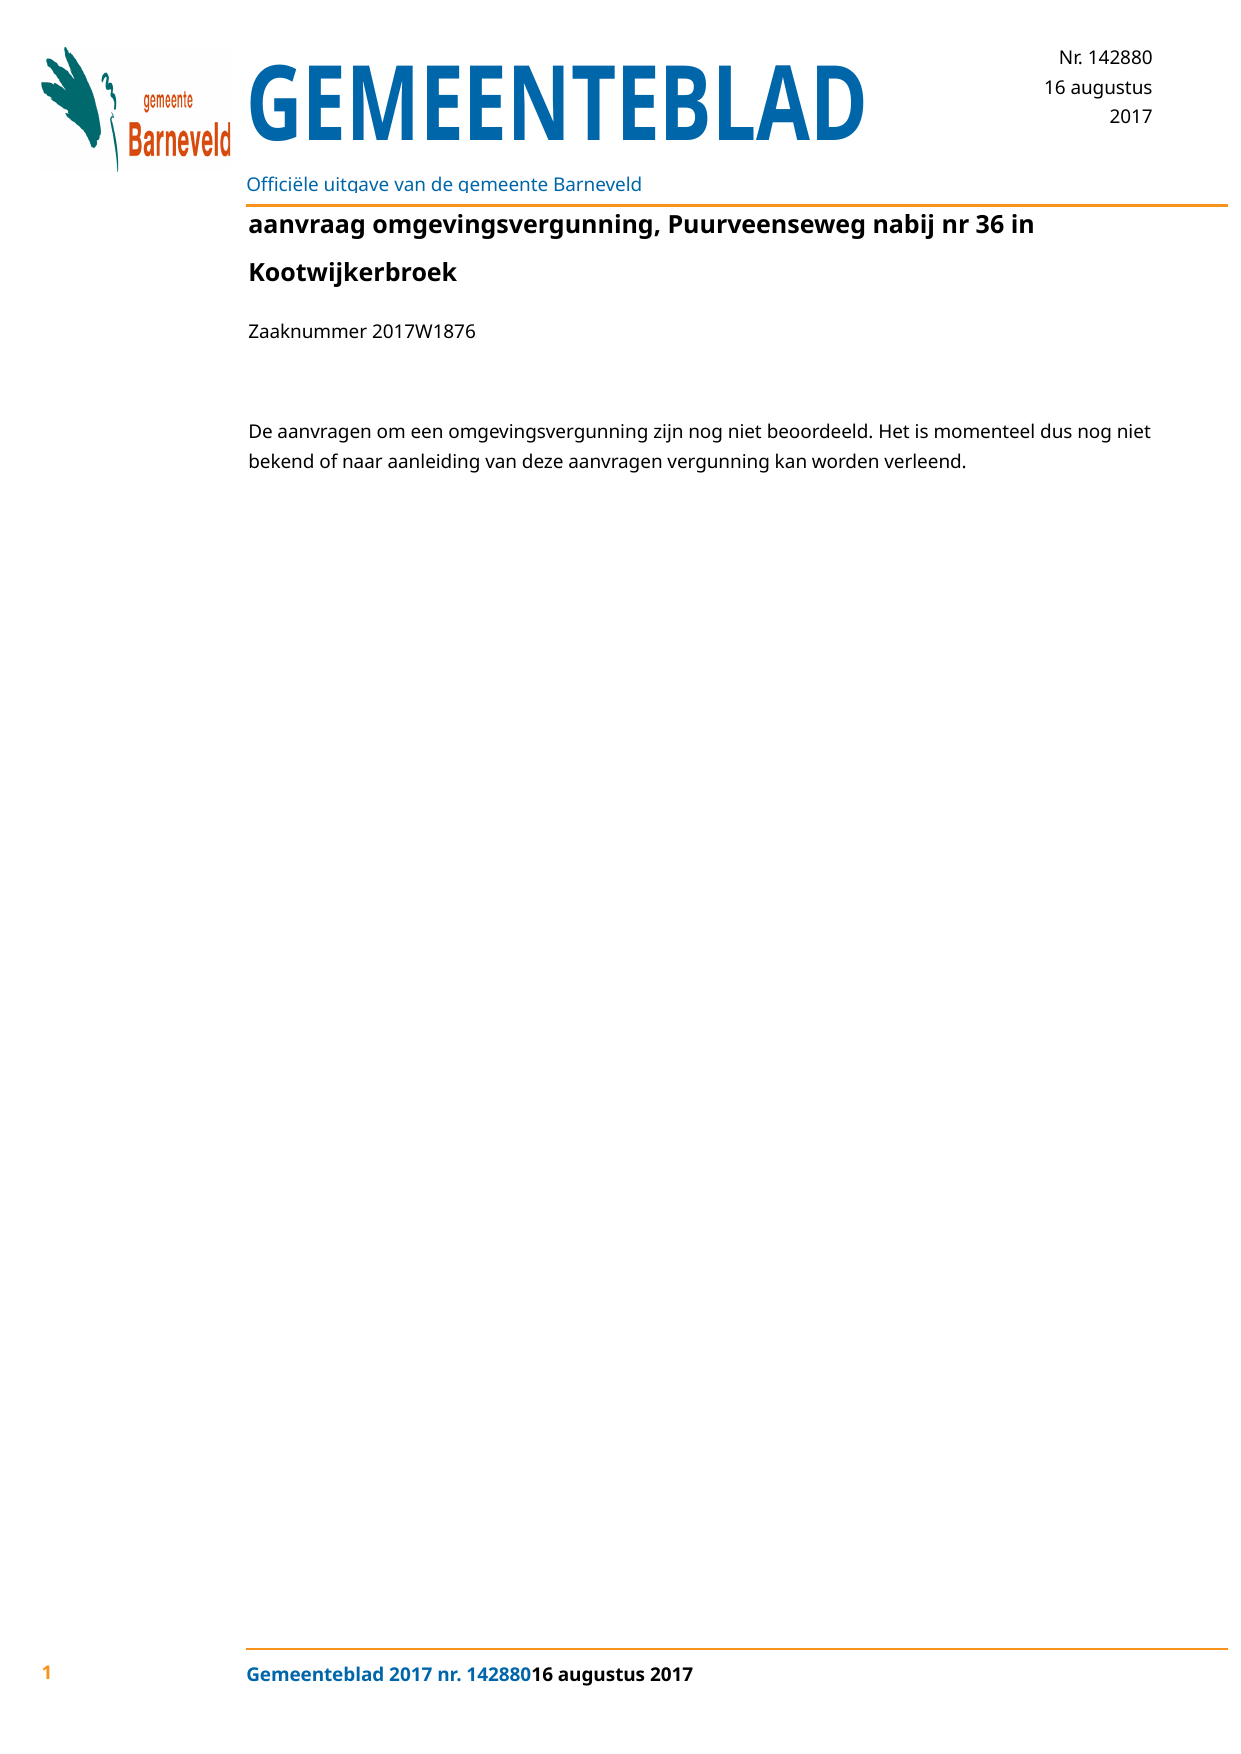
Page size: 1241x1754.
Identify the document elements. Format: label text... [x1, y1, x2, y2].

text Zaaknummer 2017W1876 [248, 318, 1152, 344]
picture [41, 47, 231, 172]
text De aanvragen om een omgevingsvergunning zijn nog niet beoordeeld. Het is momenteel dus nog niet bekend of naar aanleiding van deze aanvragen vergunning kan worden verleend. [248, 419, 1152, 474]
text aanvraag omgevingsvergunning, Puurveenseweg nabij nr 36 in Kootwijkerbroek [248, 207, 1152, 288]
